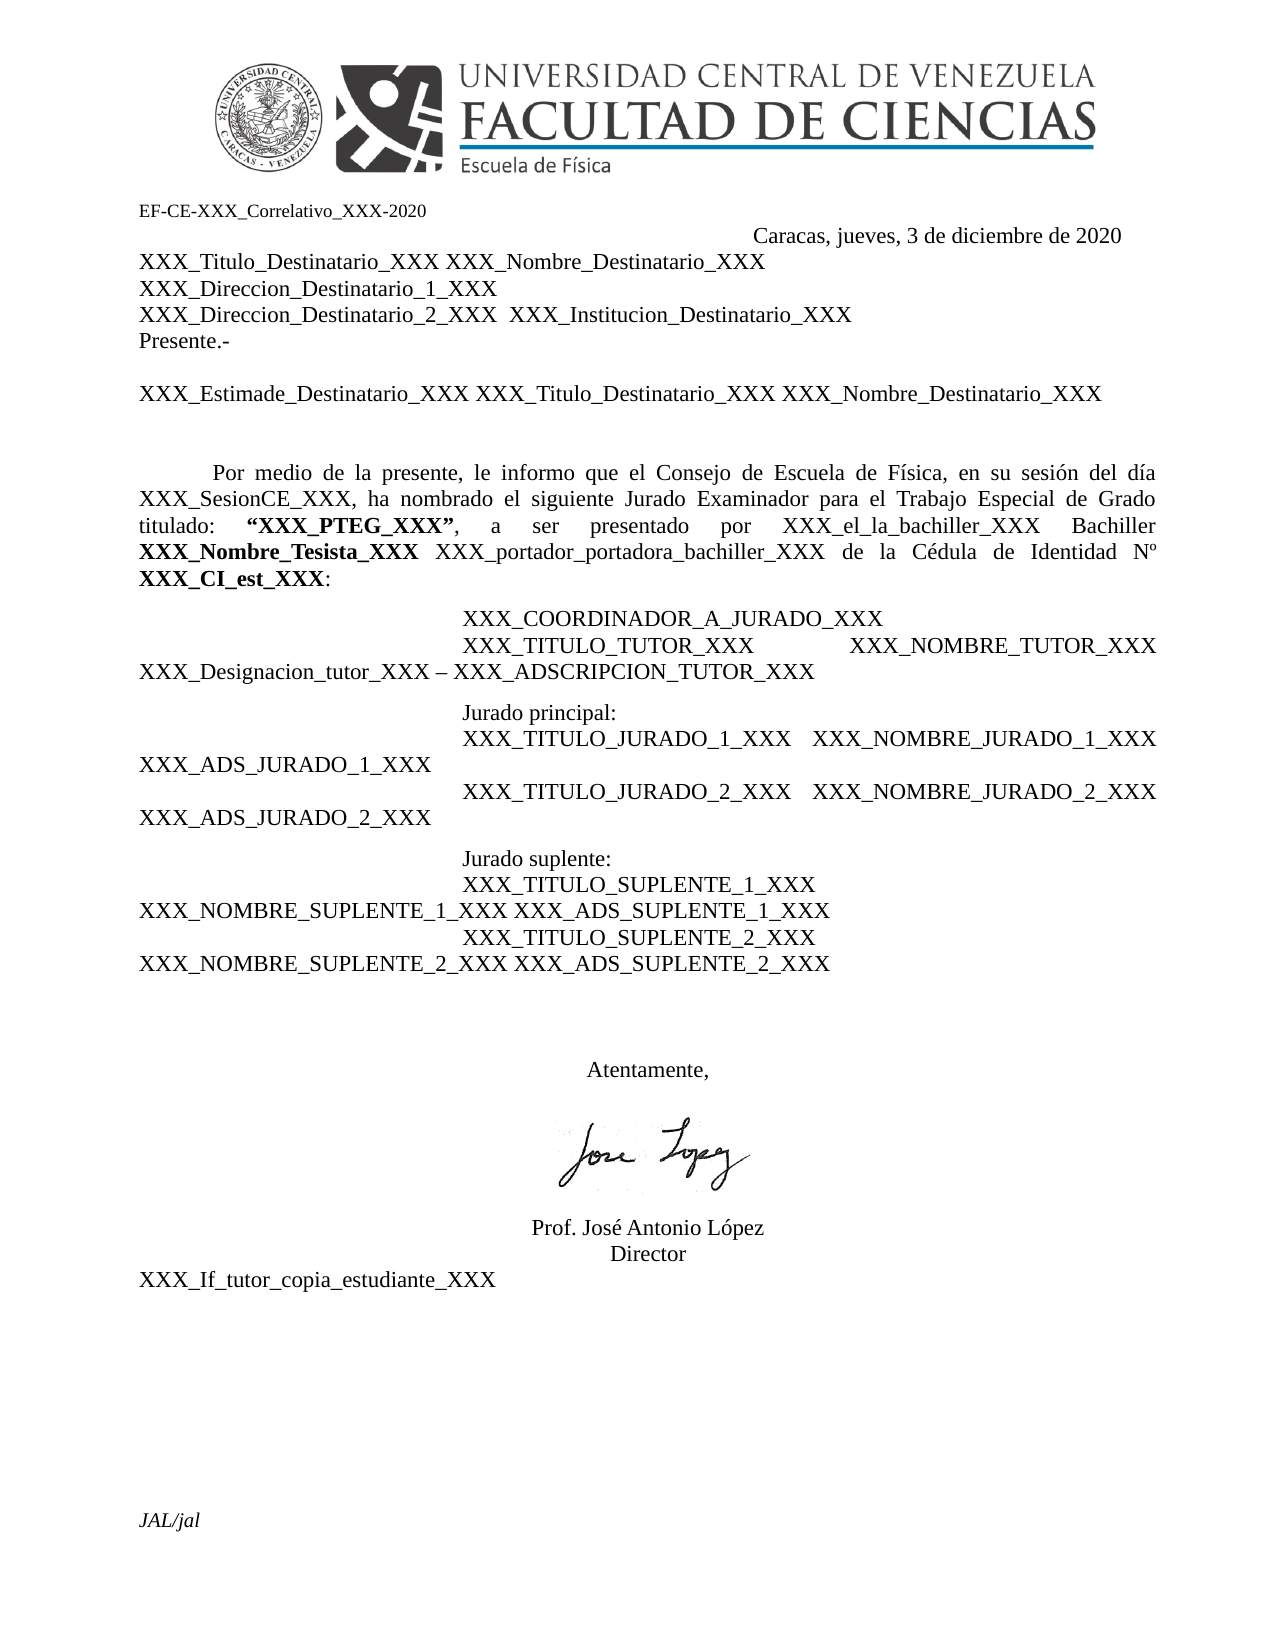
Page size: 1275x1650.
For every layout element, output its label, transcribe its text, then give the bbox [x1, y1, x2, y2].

text Prof. José Antonio López [139, 1214, 1157, 1240]
text Por medio de la presente, le informo que el Consejo de Escuela de Física, en su sesión del día XXX_SesionCE_XXX, ha nombrado el siguiente Jurado Examinador para el Trabajo Especial de Grado titulado: “XXX_PTEG_XXX”, a ser presentado por XXX_el_la_bachiller_XXX Bachiller XXX_Nombre_Tesista_XXX XXX_portador_portadora_bachiller_XXX de la Cédula de Identidad Nº XXX_CI_est_XXX: [139, 459, 1157, 591]
text XXX_TITULO_SUPLENTE_2_XXX XXX_NOMBRE_SUPLENTE_2_XXX XXX_ADS_SUPLENTE_2_XXX [139, 924, 1157, 977]
subtitle EF-CE-XXX_Correlativo_XXX-2020 [139, 200, 1122, 222]
text XXX_Direccion_Destinatario_1_XXX [139, 275, 1122, 301]
picture [540, 1108, 755, 1195]
text Jurado suplente: [139, 845, 1157, 871]
text XXX_TITULO_JURADO_2_XXX XXX_NOMBRE_JURADO_2_XXX XXX_ADS_JURADO_2_XXX [139, 778, 1157, 831]
text Jurado principal: [139, 699, 1157, 725]
text Presente.- [139, 327, 1122, 354]
text XXX_Direccion_Destinatario_2_XXX XXX_Institucion_Destinatario_XXX [139, 301, 1122, 327]
picture [211, 61, 1098, 175]
text XXX_Titulo_Destinatario_XXX XXX_Nombre_Destinatario_XXX [139, 248, 1122, 275]
text XXX_TITULO_JURADO_1_XXX XXX_NOMBRE_JURADO_1_XXX XXX_ADS_JURADO_1_XXX [139, 725, 1157, 778]
subtitle Caracas, jueves, 3 de diciembre de 2020 [139, 222, 1122, 248]
text XXX_If_tutor_copia_estudiante_XXX [139, 1267, 1157, 1293]
text Atentamente, [139, 1056, 1157, 1082]
text XXX_TITULO_TUTOR_XXX XXX_NOMBRE_TUTOR_XXX XXX_Designacion_tutor_XXX – XXX_ADSCRIPCION_TUTOR_XXX [139, 632, 1157, 684]
text XXX_COORDINADOR_A_JURADO_XXX [139, 605, 1157, 632]
text Director [139, 1240, 1157, 1267]
text XXX_Estimade_Destinatario_XXX XXX_Titulo_Destinatario_XXX XXX_Nombre_Destinatario_XXX [139, 380, 1122, 406]
text XXX_TITULO_SUPLENTE_1_XXX XXX_NOMBRE_SUPLENTE_1_XXX XXX_ADS_SUPLENTE_1_XXX [139, 871, 1157, 924]
